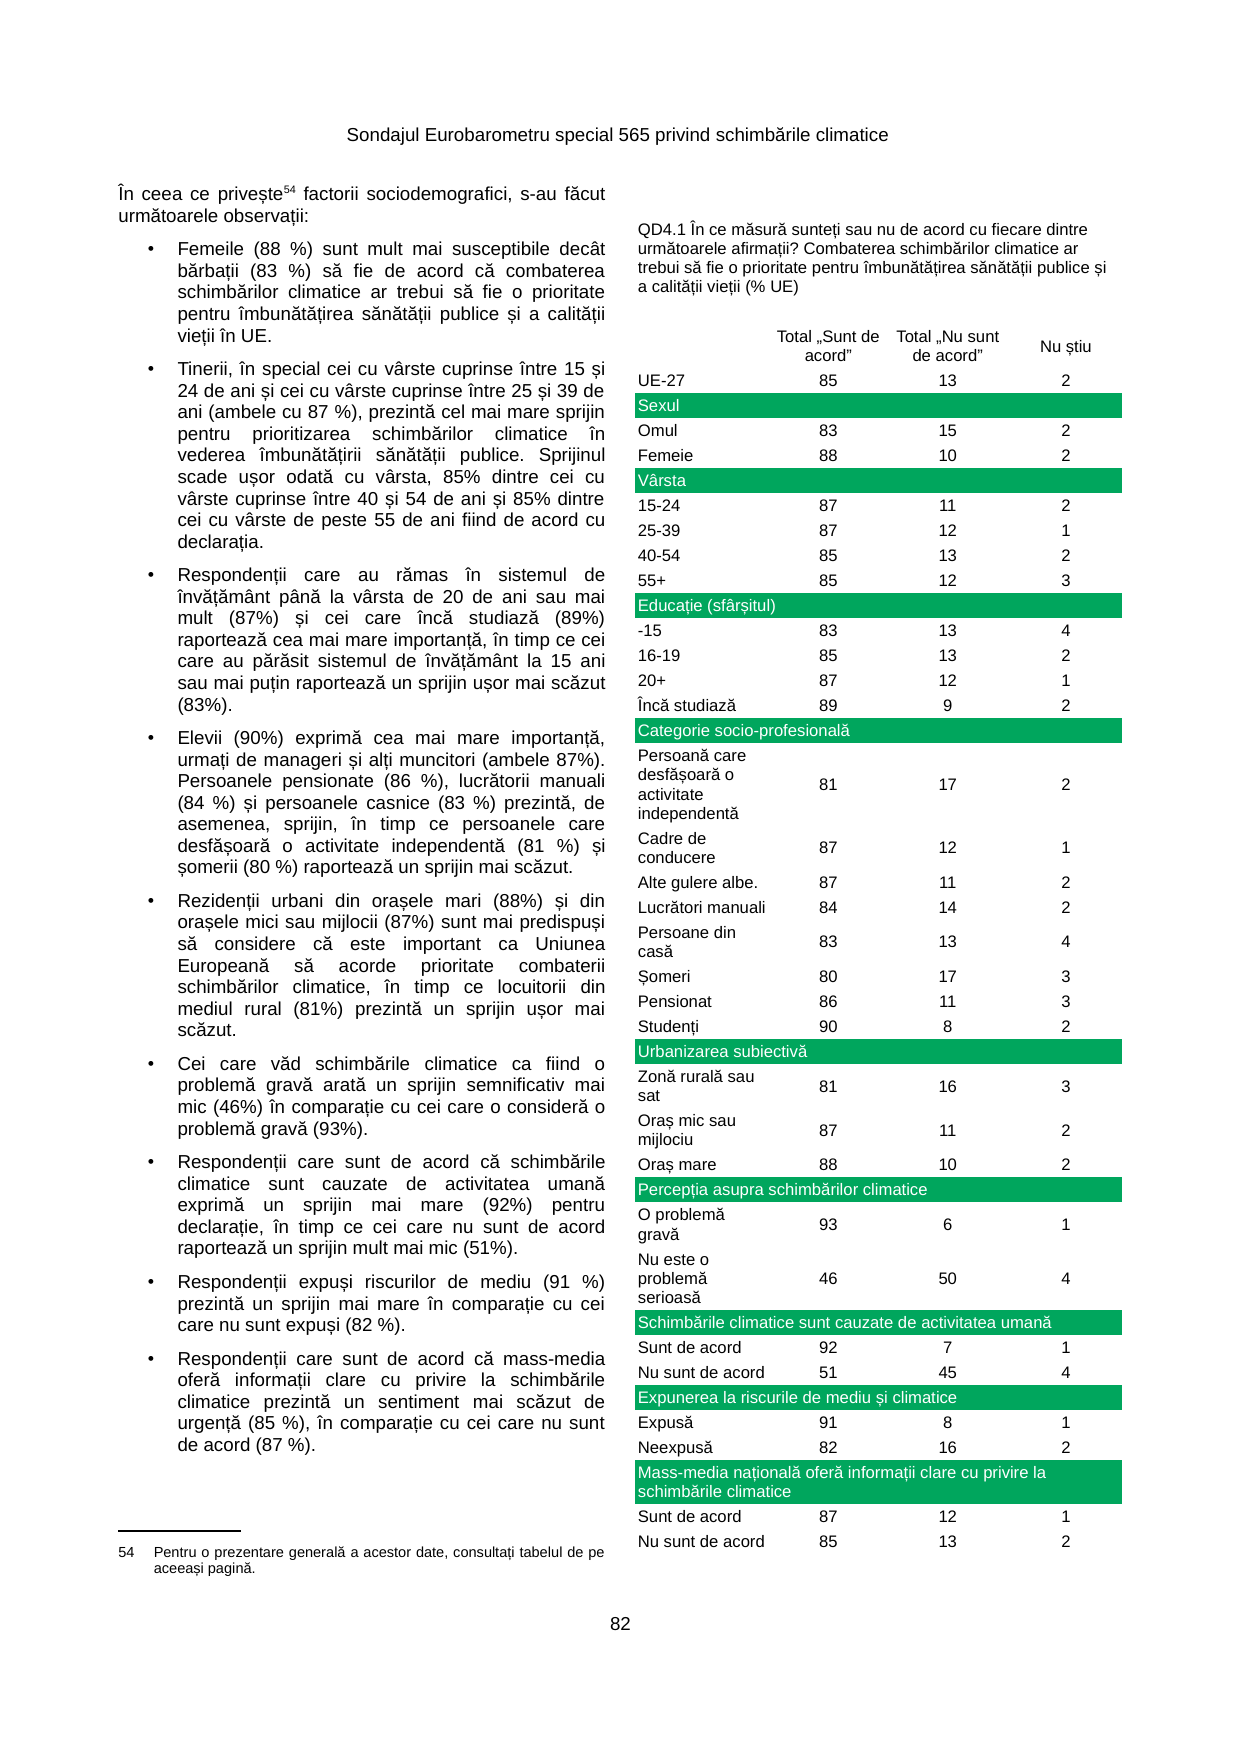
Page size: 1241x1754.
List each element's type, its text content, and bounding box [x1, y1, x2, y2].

table_cell 87 [770, 1108, 886, 1152]
list Respondenții expuși riscurilor de mediu (91 %) prezintă un sprijin mai mare în comparație cu cei care nu sunt expuși (82 %). [148, 1271, 605, 1335]
table_cell 12 [886, 1504, 1009, 1529]
table_cell 4 [1009, 920, 1122, 964]
table_cell 51 [770, 1360, 886, 1385]
table_cell 1 [1009, 1202, 1122, 1246]
table_cell 80 [770, 964, 886, 989]
table_cell 20+ [635, 668, 770, 693]
table_cell 2 [1009, 1108, 1122, 1152]
table_cell 1 [1009, 1335, 1122, 1360]
table_cell [886, 299, 1009, 324]
table_cell 10 [886, 443, 1009, 468]
table_cell Persoană care desfășoară o activitate independentă [635, 743, 770, 826]
table_cell 2 [1009, 870, 1122, 895]
table_cell Zonă rurală sau sat [635, 1064, 770, 1108]
table_cell 6 [886, 1202, 1009, 1246]
list Femeile (88 %) sunt mult mai susceptibile decât bărbații (83 %) să fie de acord că combaterea schimbărilor climatice ar trebui să fie o prioritate pentru îmbunătățirea sănătății publice și a calității vieții în UE. [148, 238, 605, 346]
table_cell 46 [770, 1246, 886, 1310]
table_cell 2 [1009, 368, 1122, 393]
table_cell Cadre de conducere [635, 826, 770, 870]
table_cell 85 [770, 568, 886, 593]
table_cell 87 [770, 493, 886, 518]
table_cell 13 [886, 543, 1009, 568]
table_cell 2 [1009, 1435, 1122, 1460]
table_cell Studenți [635, 1014, 770, 1039]
list Elevii (90%) exprimă cea mai mare importanță, urmați de manageri și alți muncitori (ambele 87%). Persoanele pensionate (86 %), lucrătorii manuali (84 %) și persoanele casnice (83 %) prezintă, de asemenea, sprijin, în timp ce persoanele care desfășoară o activitate independentă (81 %) și șomerii (80 %) raportează un sprijin mai scăzut. [148, 727, 605, 878]
table_cell 50 [886, 1246, 1009, 1310]
table_cell 11 [886, 493, 1009, 518]
table_cell 86 [770, 989, 886, 1014]
table_cell 12 [886, 518, 1009, 543]
list Respondenții care au rămas în sistemul de învățământ până la vârsta de 20 de ani sau mai mult (87%) și cei care încă studiază (89%) raportează cea mai mare importanță, în timp ce cei care au părăsit sistemul de învățământ la 15 ani sau mai puțin raportează un sprijin ușor mai scăzut (83%). [148, 564, 605, 715]
table_cell 1 [1009, 826, 1122, 870]
table_cell Omul [635, 418, 770, 443]
table_cell 83 [770, 618, 886, 643]
table_cell 87 [770, 870, 886, 895]
table_cell Total „Nu sunt de acord” [886, 324, 1009, 368]
table_cell 10 [886, 1152, 1009, 1177]
table_cell 88 [770, 1152, 886, 1177]
table_cell [1009, 299, 1122, 324]
table_cell 13 [886, 1529, 1009, 1554]
table_cell 2 [1009, 493, 1122, 518]
table_cell Total „Sunt de acord” [770, 324, 886, 368]
table_cell 85 [770, 543, 886, 568]
list Tinerii, în special cei cu vârste cuprinse între 15 și 24 de ani și cei cu vârste cuprinse între 25 și 39 de ani (ambele cu 87 %), prezintă cel mai mare sprijin pentru prioritizarea schimbărilor climatice în vederea îmbunătățirii sănătății publice. Sprijinul scade ușor odată cu vârsta, 85% dintre cei cu vârste cuprinse între 40 și 54 de ani și 85% dintre cei cu vârste de peste 55 de ani fiind de acord cu declarația. [148, 358, 605, 552]
table_cell 83 [770, 920, 886, 964]
table_cell 89 [770, 693, 886, 718]
table_cell Categorie socio-profesională [635, 718, 1122, 743]
table_cell 2 [1009, 1529, 1122, 1554]
table_cell 45 [886, 1360, 1009, 1385]
table_cell 11 [886, 870, 1009, 895]
table_cell Nu știu [1009, 324, 1122, 368]
table_cell 2 [1009, 743, 1122, 826]
table_cell 85 [770, 643, 886, 668]
table_cell Nu este o problemă serioasă [635, 1246, 770, 1310]
table_cell 93 [770, 1202, 886, 1246]
list Cei care văd schimbările climatice ca fiind o problemă gravă arată un sprijin semnificativ mai mic (46%) în comparație cu cei care o consideră o problemă gravă (93%). [148, 1053, 605, 1139]
table_cell Oraș mic sau mijlociu [635, 1108, 770, 1152]
table_cell 2 [1009, 643, 1122, 668]
table_cell Pensionat [635, 989, 770, 1014]
table_cell 11 [886, 1108, 1009, 1152]
table_cell 55+ [635, 568, 770, 593]
table_cell 4 [1009, 1360, 1122, 1385]
table_cell 84 [770, 895, 886, 920]
table_cell 3 [1009, 1064, 1122, 1108]
table_cell 15-24 [635, 493, 770, 518]
table_cell 2 [1009, 543, 1122, 568]
table_cell Alte gulere albe. [635, 870, 770, 895]
table_cell 88 [770, 443, 886, 468]
table_cell 87 [770, 1504, 886, 1529]
table_cell [635, 299, 770, 324]
table_cell 90 [770, 1014, 886, 1039]
table_cell Neexpusă [635, 1435, 770, 1460]
table_cell Lucrători manuali [635, 895, 770, 920]
table_cell O problemă gravă [635, 1202, 770, 1246]
table_cell 4 [1009, 1246, 1122, 1310]
table_cell Schimbările climatice sunt cauzate de activitatea umană [635, 1310, 1122, 1335]
table_cell 91 [770, 1410, 886, 1435]
table_cell 92 [770, 1335, 886, 1360]
table_cell Șomeri [635, 964, 770, 989]
table_cell 25-39 [635, 518, 770, 543]
table_cell Nu sunt de acord [635, 1360, 770, 1385]
table_cell 16 [886, 1435, 1009, 1460]
table_cell Urbanizarea subiectivă [635, 1039, 1122, 1064]
table_header QD4.1 În ce măsură sunteți sau nu de acord cu fiecare dintre următoarele afirmații? Combaterea schimbărilor climatice ar trebui să fie o prioritate pentru îmbunătățirea sănătății publice și a calității vieții (% UE) [635, 216, 1122, 299]
table_cell 2 [1009, 693, 1122, 718]
list Respondenții care sunt de acord că mass-media oferă informații clare cu privire la schimbările climatice prezintă un sentiment mai scăzut de urgență (85 %), în comparație cu cei care nu sunt de acord (87 %). [148, 1347, 605, 1455]
table_cell Expusă [635, 1410, 770, 1435]
table_cell 1 [1009, 1410, 1122, 1435]
table_cell 87 [770, 668, 886, 693]
table_cell 1 [1009, 518, 1122, 543]
table_cell 87 [770, 826, 886, 870]
table_cell 3 [1009, 568, 1122, 593]
table_cell 14 [886, 895, 1009, 920]
table_cell 13 [886, 920, 1009, 964]
table_cell 15 [886, 418, 1009, 443]
table_cell 4 [1009, 618, 1122, 643]
table_cell Sunt de acord [635, 1335, 770, 1360]
table_cell 1 [1009, 668, 1122, 693]
table_cell -15 [635, 618, 770, 643]
table_cell Mass-media națională oferă informații clare cu privire la schimbările climatice [635, 1460, 1122, 1504]
table_cell 2 [1009, 895, 1122, 920]
table_cell 1 [1009, 1504, 1122, 1529]
table_cell 9 [886, 693, 1009, 718]
text În ceea ce privește factorii sociodemografici, s-au făcut următoarele observații: [118, 183, 605, 226]
table_cell [635, 324, 770, 368]
table_cell 17 [886, 743, 1009, 826]
text Pentru o prezentare generală a acestor date, consultați tabelul de pe aceeași pagină. [118, 1543, 605, 1577]
table_cell [770, 299, 886, 324]
table_cell 3 [1009, 989, 1122, 1014]
table_cell 13 [886, 368, 1009, 393]
table_cell 16-19 [635, 643, 770, 668]
table_cell 12 [886, 826, 1009, 870]
table_cell Sunt de acord [635, 1504, 770, 1529]
table_cell Expunerea la riscurile de mediu și climatice [635, 1385, 1122, 1410]
table_cell Încă studiază [635, 693, 770, 718]
table_cell 8 [886, 1410, 1009, 1435]
table_cell 17 [886, 964, 1009, 989]
list Rezidenții urbani din orașele mari (88%) și din orașele mici sau mijlocii (87%) sunt mai predispuși să considere că este important ca Uniunea Europeană să acorde prioritate combaterii schimbărilor climatice, în timp ce locuitorii din mediul rural (81%) prezintă un sprijin ușor mai scăzut. [148, 890, 605, 1041]
table_cell 87 [770, 518, 886, 543]
table_cell 2 [1009, 443, 1122, 468]
table_cell 2 [1009, 418, 1122, 443]
table_cell 82 [770, 1435, 886, 1460]
table_cell 81 [770, 1064, 886, 1108]
table_cell 12 [886, 668, 1009, 693]
table_cell Educație (sfârșitul) [635, 593, 1122, 618]
table_cell Nu sunt de acord [635, 1529, 770, 1554]
table_cell UE-27 [635, 368, 770, 393]
table_cell Persoane din casă [635, 920, 770, 964]
table_cell 11 [886, 989, 1009, 1014]
table_cell Percepția asupra schimbărilor climatice [635, 1177, 1122, 1202]
list Respondenții care sunt de acord că schimbările climatice sunt cauzate de activitatea umană exprimă un sprijin mai mare (92%) pentru declarație, în timp ce cei care nu sunt de acord raportează un sprijin mult mai mic (51%). [148, 1151, 605, 1259]
table_cell 85 [770, 1529, 886, 1554]
table_cell 85 [770, 368, 886, 393]
table_cell 83 [770, 418, 886, 443]
table_cell Oraș mare [635, 1152, 770, 1177]
table_cell 13 [886, 618, 1009, 643]
table_cell 8 [886, 1014, 1009, 1039]
table_cell 3 [1009, 964, 1122, 989]
table_cell 12 [886, 568, 1009, 593]
table_cell 40-54 [635, 543, 770, 568]
table_cell 2 [1009, 1152, 1122, 1177]
table_cell Vârsta [635, 468, 1122, 493]
table_cell 81 [770, 743, 886, 826]
table_cell Femeie [635, 443, 770, 468]
table_cell Sexul [635, 393, 1122, 418]
table_cell 7 [886, 1335, 1009, 1360]
table_cell 13 [886, 643, 1009, 668]
table_cell 2 [1009, 1014, 1122, 1039]
table_cell 16 [886, 1064, 1009, 1108]
